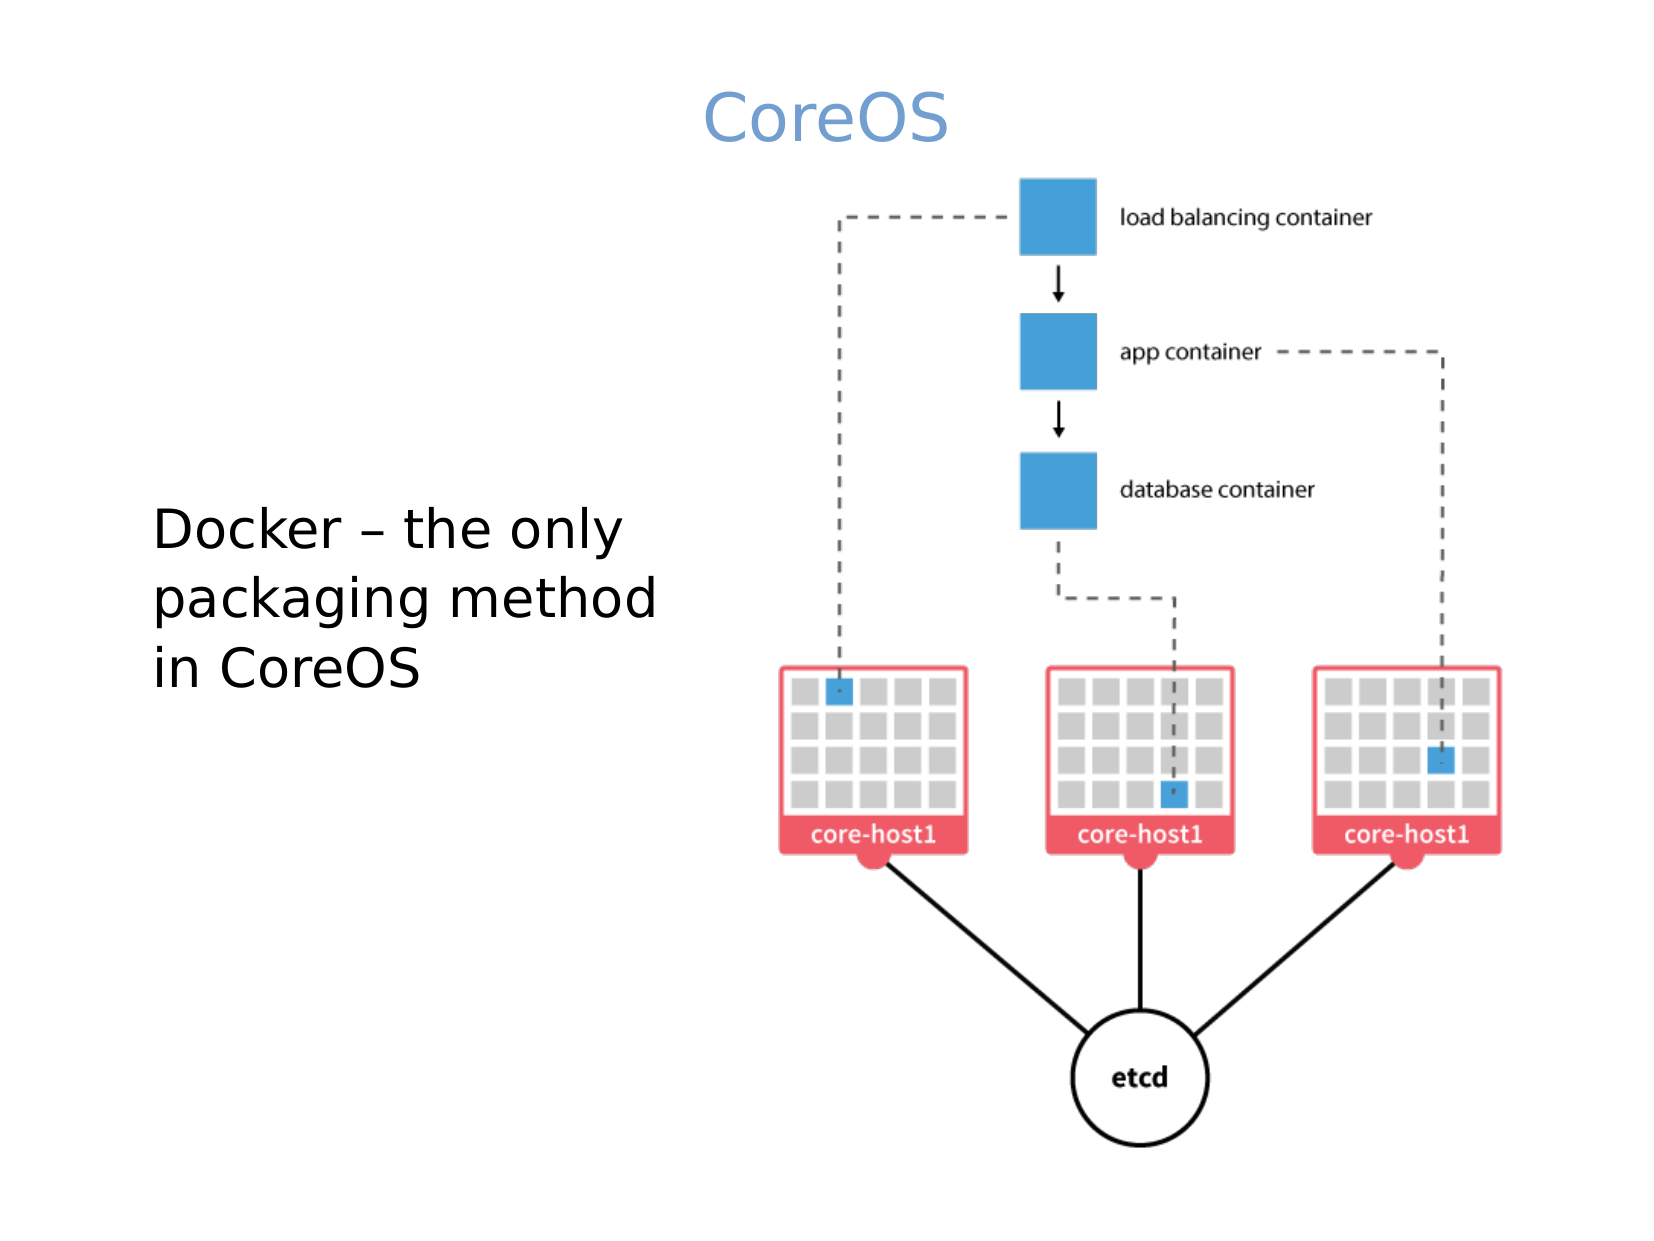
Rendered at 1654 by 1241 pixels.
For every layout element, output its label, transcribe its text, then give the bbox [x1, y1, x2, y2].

text_box Docker – the only packaging method in CoreOS [137, 491, 692, 796]
text_box CoreOS [687, 72, 967, 166]
picture [774, 169, 1504, 1160]
